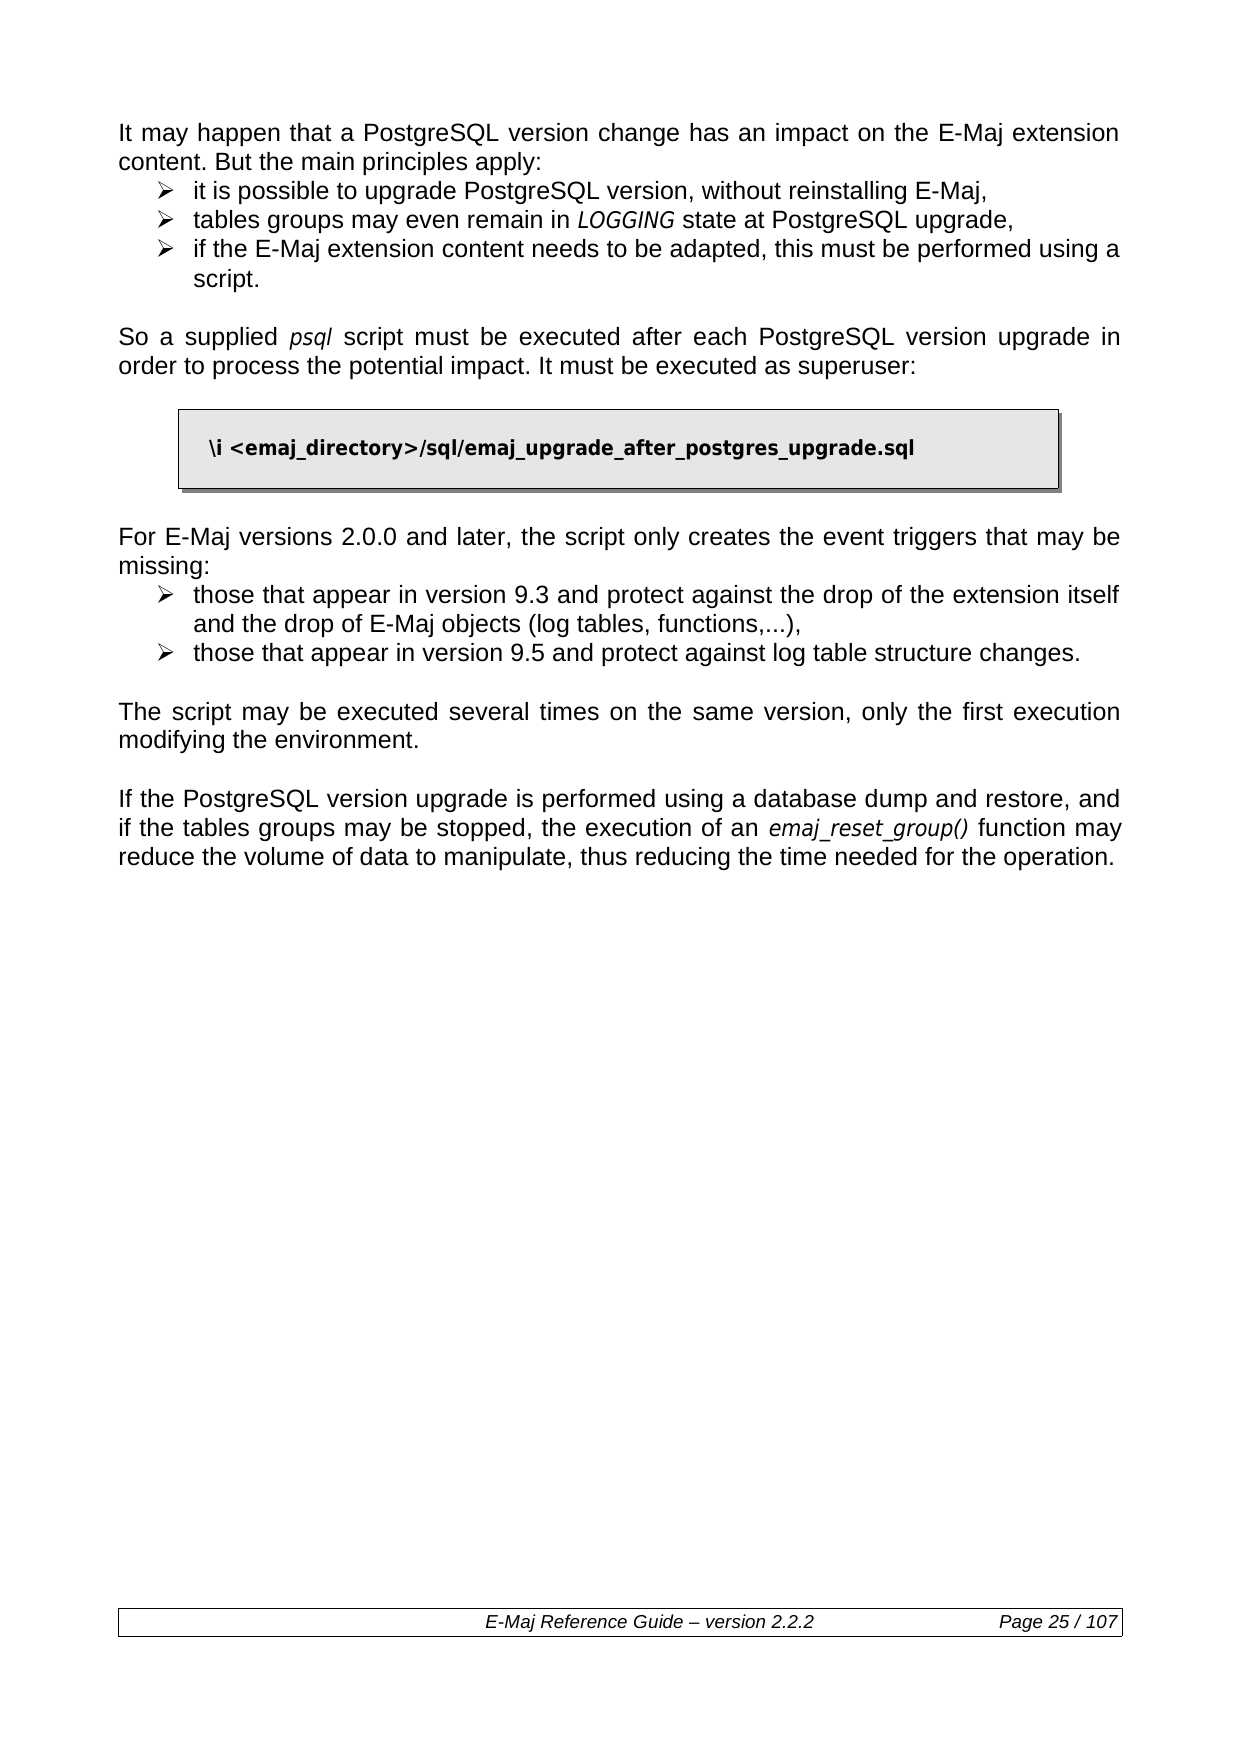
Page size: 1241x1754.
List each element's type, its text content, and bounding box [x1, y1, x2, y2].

text It may happen that a PostgreSQL version change has an impact on the E-Maj extension content. But the main principles apply: [118, 118, 1122, 176]
list it is possible to upgrade PostgreSQL version, without reinstalling E-Maj, [156, 176, 1122, 205]
text \i <emaj_directory>/sql/emaj_upgrade_after_postgres_upgrade.sql [179, 433, 1058, 458]
list those that appear in version 9.3 and protect against the drop of the extension itself and the drop of E-Maj objects (log tables, functions,...), [156, 580, 1122, 638]
list tables groups may even remain in LOGGING state at PostgreSQL upgrade, [156, 205, 1122, 234]
text If the PostgreSQL version upgrade is performed using a database dump and restore, and if the tables groups may be stopped, the execution of an emaj_reset_group() function may reduce the volume of data to manipulate, thus reducing the time needed for the operation. [118, 783, 1122, 871]
list those that appear in version 9.5 and protect against log table structure changes. [156, 638, 1122, 667]
text The script may be executed several times on the same version, only the first execution modifying the environment. [118, 696, 1122, 754]
list if the E-Maj extension content needs to be adapted, this must be performed using a script. [156, 234, 1122, 292]
text For E-Maj versions 2.0.0 and later, the script only creates the event triggers that may be missing: [118, 522, 1122, 580]
text So a supplied psql script must be executed after each PostgreSQL version upgrade in order to process the potential impact. It must be executed as superuser: [118, 322, 1122, 380]
